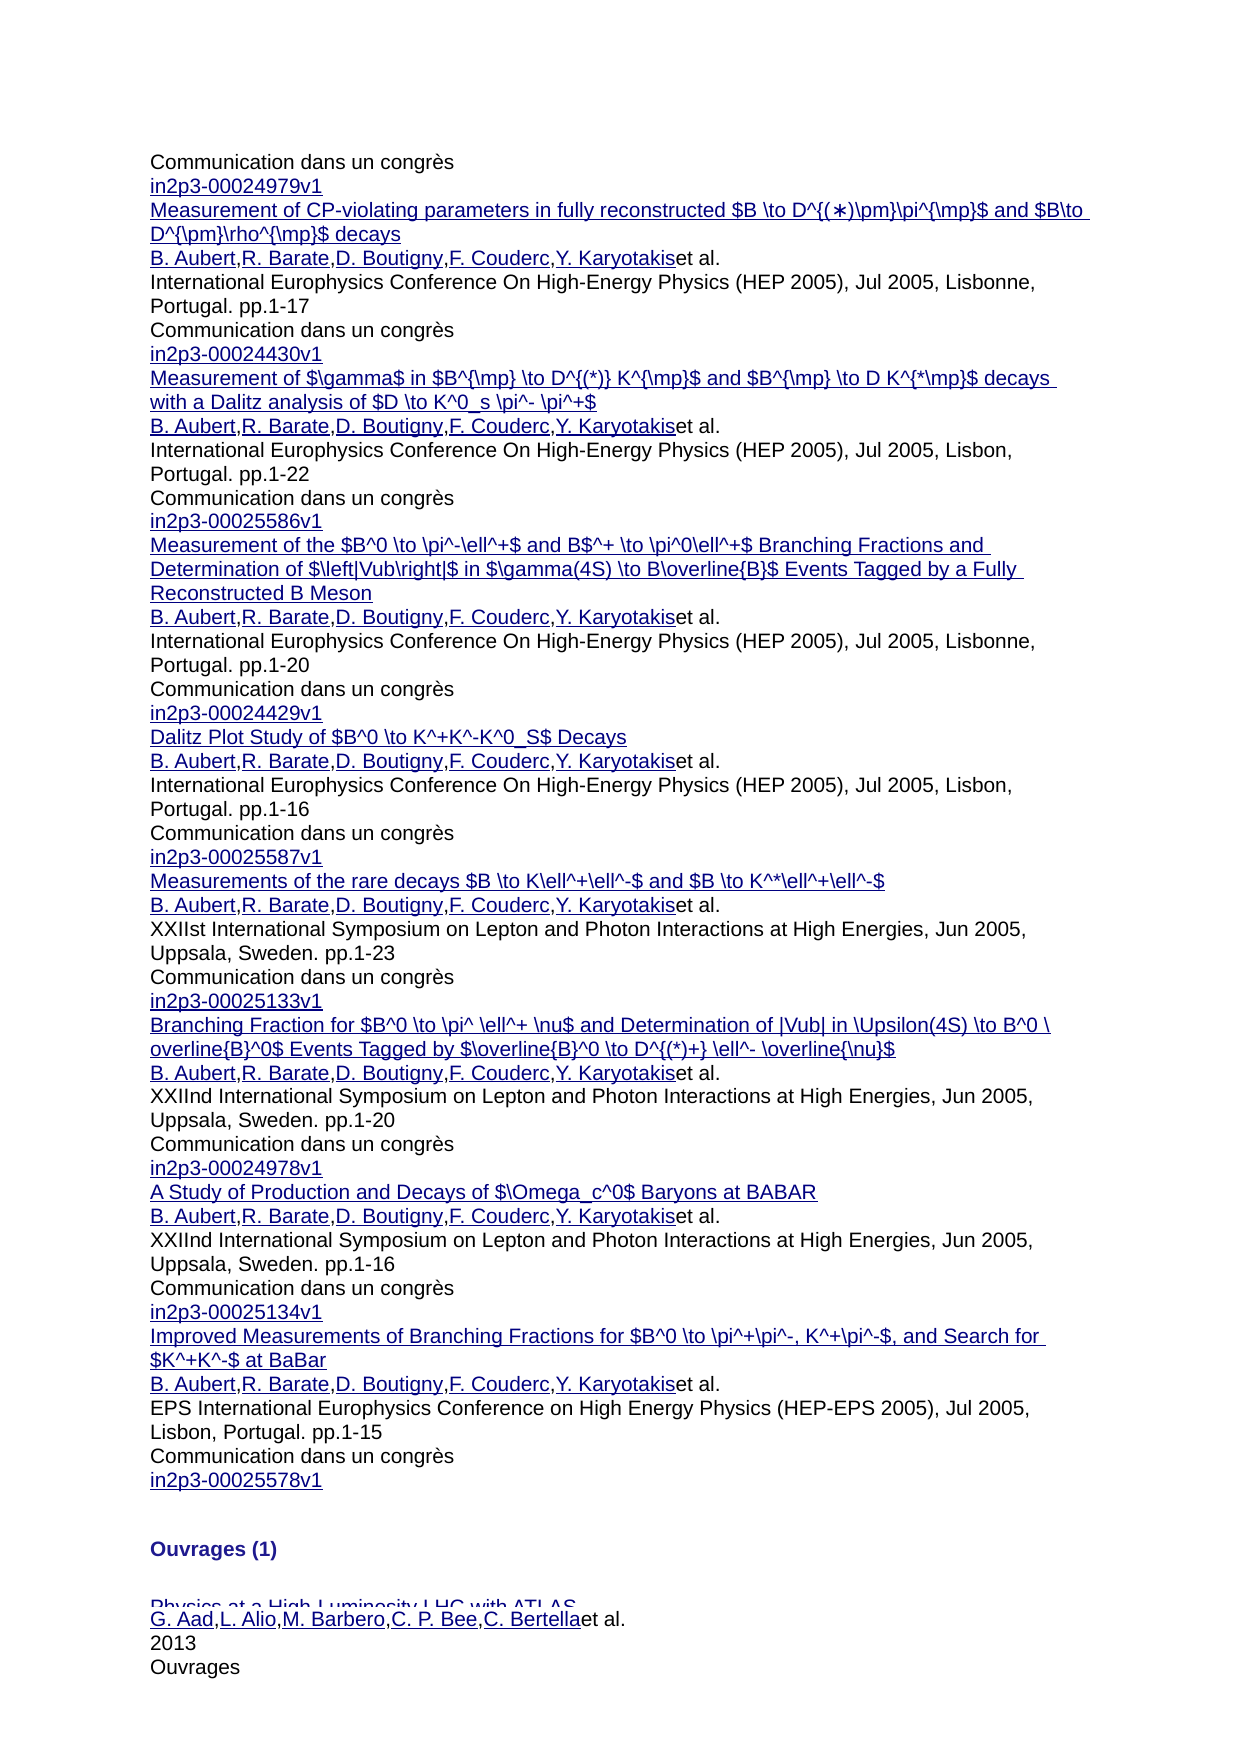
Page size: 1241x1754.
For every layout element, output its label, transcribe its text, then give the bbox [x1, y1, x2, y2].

table_cell Branching Fraction for $B^0 \to \pi^ \ell^+ \nu$ and Determination of |Vub| in \Upsilon(4S) \to B^0 \overline{B}^0$ Events Tagged by $\overline{B}^0 \to D^{(*)+} \ell^- \overline{\nu}$ B. Aubert,R. Barate,D. Boutigny,F. Couderc,Y. Karyotakiset al. XXIInd International Symposium on Lepton and Photon Interactions at High Energies, Jun 2005, Uppsala, Sweden. pp.1-20 Communication dans un congrès in2p3-00024978v1 [150, 1013, 1090, 1180]
table_cell Measurement of $\gamma$ in $B^{\mp} \to D^{(*)} K^{\mp}$ and $B^{\mp} \to D K^{*\mp}$ decays with a Dalitz analysis of $D \to K^0_s \pi^- \pi^+$ B. Aubert,R. Barate,D. Boutigny,F. Couderc,Y. Karyotakiset al. International Europhysics Conference On High-Energy Physics (HEP 2005), Jul 2005, Lisbon, Portugal. pp.1-22 Communication dans un congrès in2p3-00025586v1 [150, 366, 1090, 533]
table_cell D^{\pm}\rho^{\mp}$ decays B. Aubert,R. Barate,D. Boutigny,F. Couderc,Y. Karyotakiset al. International Europhysics Conference On High-Energy Physics (HEP 2005), Jul 2005, Lisbonne, Portugal. pp.1-17 Communication dans un congrès in2p3-00024430v1 [150, 220, 1090, 366]
table_cell Communication dans un congrès in2p3-00024979v1 [150, 150, 1090, 198]
table_cell A Study of Production and Decays of $\Omega_c^0$ Baryons at BABAR B. Aubert,R. Barate,D. Boutigny,F. Couderc,Y. Karyotakiset al. XXIInd International Symposium on Lepton and Photon Interactions at High Energies, Jun 2005, Uppsala, Sweden. pp.1-16 Communication dans un congrès in2p3-00025134v1 [150, 1180, 1090, 1324]
table_cell Dalitz Plot Study of $B^0 \to K^+K^-K^0_S$ Decays B. Aubert,R. Barate,D. Boutigny,F. Couderc,Y. Karyotakiset al. International Europhysics Conference On High-Energy Physics (HEP 2005), Jul 2005, Lisbon, Portugal. pp.1-16 Communication dans un congrès in2p3-00025587v1 [150, 725, 1090, 869]
table_cell Improved Measurements of Branching Fractions for $B^0 \to \pi^+\pi^-, K^+\pi^-$, and Search for $K^+K^-$ at BaBar B. Aubert,R. Barate,D. Boutigny,F. Couderc,Y. Karyotakiset al. EPS International Europhysics Conference on High Energy Physics (HEP-EPS 2005), Jul 2005, Lisbon, Portugal. pp.1-15 Communication dans un congrès in2p3-00025578v1 [150, 1324, 1090, 1492]
table_cell Measurement of the $B^0 \to \pi^-\ell^+$ and B$^+ \to \pi^0\ell^+$ Branching Fractions and Determination of $\left|Vub\right|$ in $\gamma(4S) \to B\overline{B}$ Events Tagged by a Fully Reconstructed B Meson B. Aubert,R. Barate,D. Boutigny,F. Couderc,Y. Karyotakiset al. International Europhysics Conference On High-Energy Physics (HEP 2005), Jul 2005, Lisbonne, Portugal. pp.1-20 Communication dans un congrès in2p3-00024429v1 [150, 533, 1090, 725]
table_cell Measurements of the rare decays $B \to K\ell^+\ell^-$ and $B \to K^*\ell^+\ell^-$ B. Aubert,R. Barate,D. Boutigny,F. Couderc,Y. Karyotakiset al. XXIIst International Symposium on Lepton and Photon Interactions at High Energies, Jun 2005, Uppsala, Sweden. pp.1-23 Communication dans un congrès in2p3-00025133v1 [150, 869, 1090, 1012]
subtitle Ouvrages (1) [150, 1536, 1090, 1560]
table_cell Measurement of CP-violating parameters in fully reconstructed $B \to D^{(∗)\pm}\pi^{\mp}$ and $B\to [150, 198, 1090, 219]
table_header Physics at a High-Luminosity LHC with ATLAS G. Aad,L. Alio,M. Barbero,C. P. Bee,C. Bertellaet al. 2013 Ouvrages [150, 1595, 1090, 1679]
